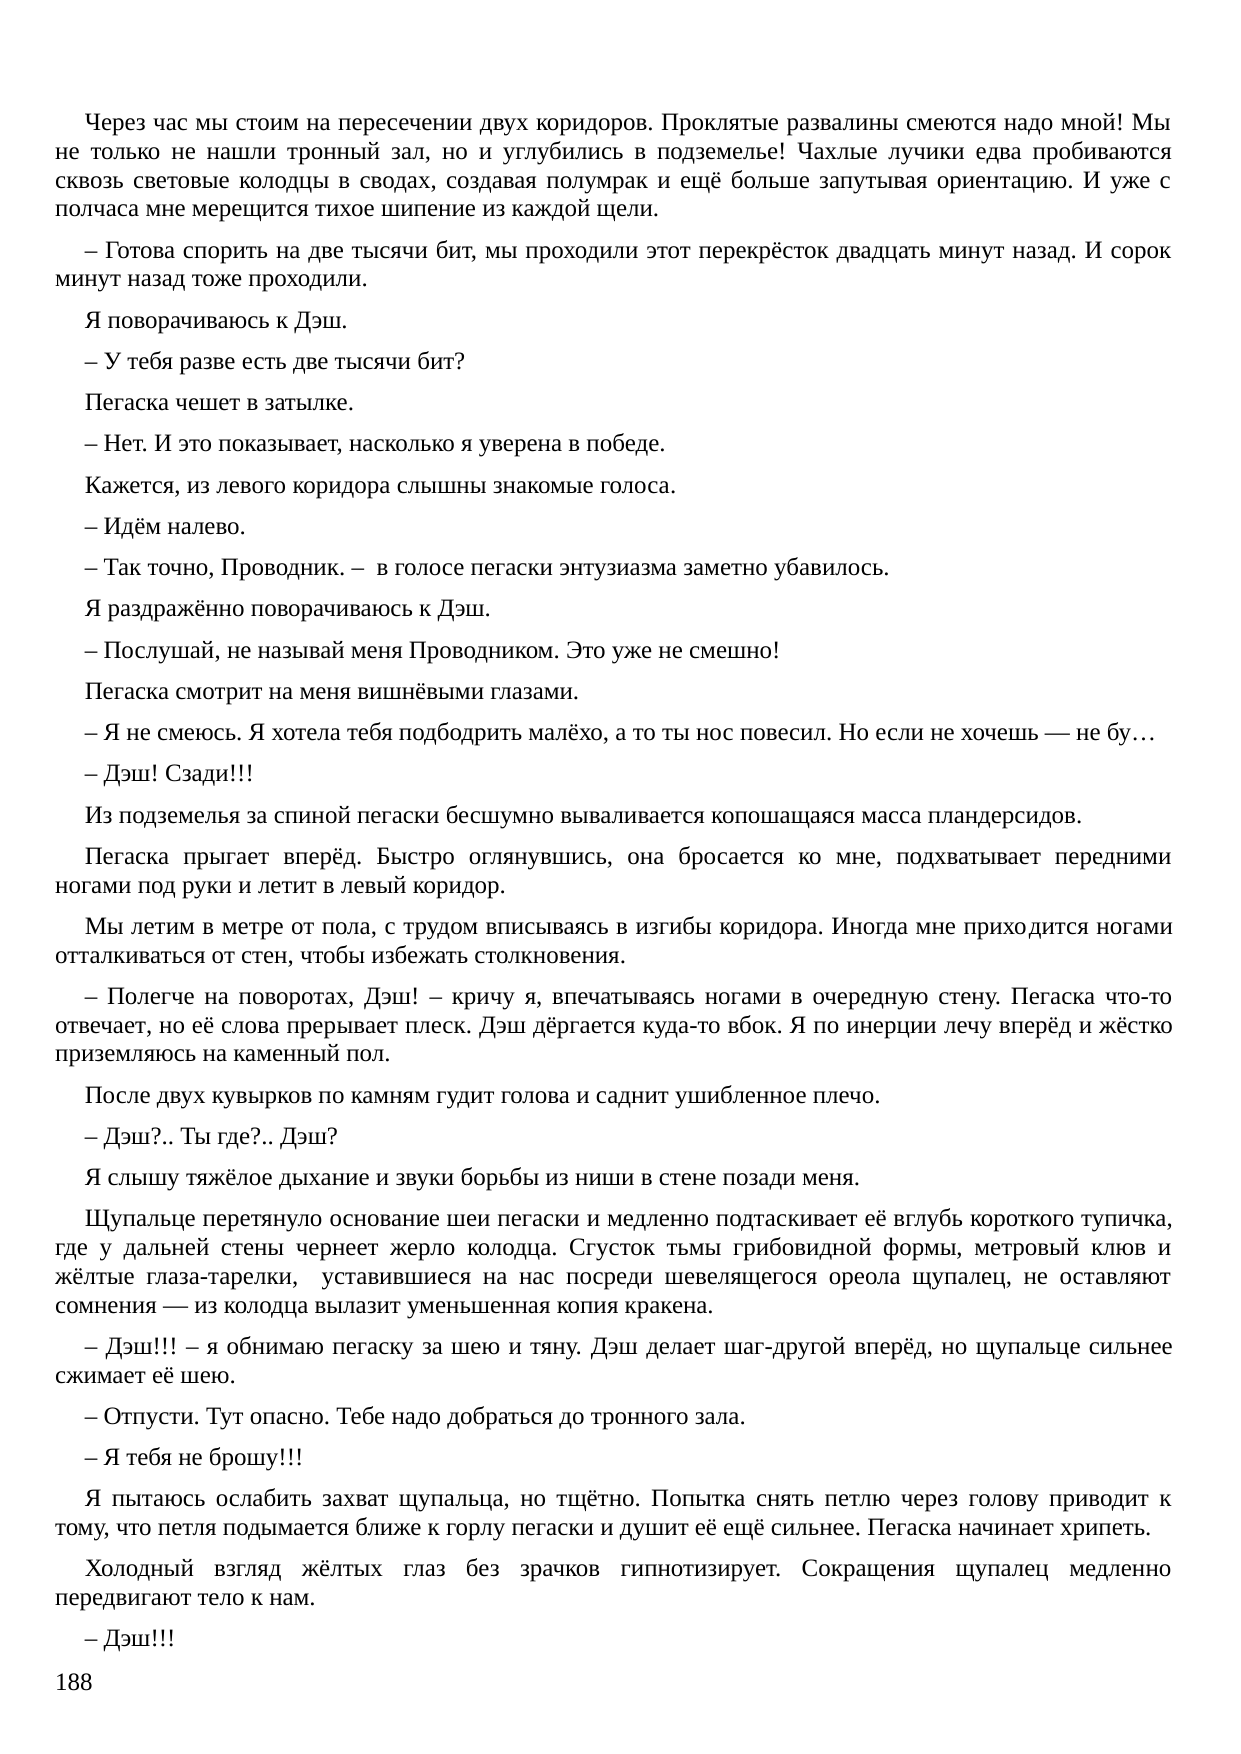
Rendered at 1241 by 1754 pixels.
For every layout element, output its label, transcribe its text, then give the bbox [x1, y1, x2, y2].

text – Дэш!!! [55, 1623, 1173, 1652]
text Холодный взгляд жёлтых глаз без зрачков гипнотизирует. Сокращения щупалец медленно передвигают тело к нам. [55, 1553, 1173, 1611]
text – Готова спорить на две тысячи бит, мы проходили этот перекрёсток двадцать минут назад. И сорок минут назад тоже проходили. [55, 235, 1173, 292]
text – Отпусти. Тут опасно. Тебе надо добраться до тронного зала. [55, 1401, 1173, 1430]
text – У тебя разве есть две тысячи бит? [55, 346, 1173, 375]
text – Дэш!!! – я обнимаю пегаску за шею и тяну. Дэш делает шаг-другой вперёд, но щупальце сильнее сжимает её шею. [55, 1331, 1173, 1388]
text Пегаска смотрит на меня вишнёвыми глазами. [55, 676, 1173, 705]
text – Дэш! Сзади!!! [55, 758, 1173, 787]
text Щупальце перетянуло основание шеи пегаски и медленно подтаскивает её вглубь короткого тупичка, где у дальней стены чернеет жерло колодца. Сгусток тьмы грибовидной формы, метровый клюв и жёлтые глаза-тарелки, уставившиеся на нас посреди шевелящегося ореола щупалец, не оставляют сомнения — из колодца вылазит уменьшенная копия кракена. [55, 1203, 1173, 1318]
text После двух кувырков по камням гудит голова и саднит ушибленное плечо. [55, 1080, 1173, 1108]
text Я раздражённо поворачиваюсь к Дэш. [55, 593, 1173, 622]
text Мы летим в метре от пола, с трудом вписываясь в изгибы коридора. Иногда мне приходится ногами отталкиваться от стен, чтобы избежать столкновения. [55, 911, 1173, 968]
text Я пытаюсь ослабить захват щупальца, но тщётно. Попытка снять петлю через голову приводит к тому, что петля подымается ближе к горлу пегаски и душит её ещё сильнее. Пегаска начинает хрипеть. [55, 1483, 1173, 1541]
text – Идём налево. [55, 511, 1173, 540]
text – Нет. И это показывает, насколько я уверена в победе. [55, 428, 1173, 457]
text – Послушай, не называй меня Проводником. Это уже не смешно! [55, 635, 1173, 663]
text Пегаска прыгает вперёд. Быстро оглянувшись, она бросается ко мне, подхватывает передними ногами под руки и летит в левый коридор. [55, 841, 1173, 898]
text – Так точно, Проводник. – в голосе пегаски энтузиазма заметно убавилось. [55, 552, 1173, 581]
text – Я тебя не брошу!!! [55, 1442, 1173, 1471]
text Кажется, из левого коридора слышны знакомые голоса. [55, 470, 1173, 498]
text – Дэш?.. Ты где?.. Дэш? [55, 1121, 1173, 1150]
text Через час мы стоим на пересечении двух коридоров. Проклятые развалины смеются надо мной! Мы не только не нашли тронный зал, но и углубились в подземелье! Чахлые лучики едва пробиваются сквозь световые колодцы в сводах, создавая полумрак и ещё больше запутывая ориентацию. И уже с полчаса мне мерещится тихое шипение из каждой щели. [55, 107, 1173, 222]
text Я слышу тяжёлое дыхание и звуки борьбы из ниши в стене позади меня. [55, 1162, 1173, 1191]
text Я поворачиваюсь к Дэш. [55, 305, 1173, 333]
text – Полегче на поворотах, Дэш! – кричу я, впечатываясь ногами в очередную стену. Пегаска что-то отвечает, но её слова прерывает плеск. Дэш дёргается куда-то вбок. Я по инерции лечу вперёд и жёстко приземляюсь на каменный пол. [55, 981, 1173, 1067]
text – Я не смеюсь. Я хотела тебя подбодрить малёхо, а то ты нос повесил. Но если не хочешь — не бу… [55, 717, 1173, 746]
text Пегаска чешет в затылке. [55, 387, 1173, 416]
text Из подземелья за спиной пегаски бесшумно вываливается копошащаяся масса пландерсидов. [55, 800, 1173, 828]
